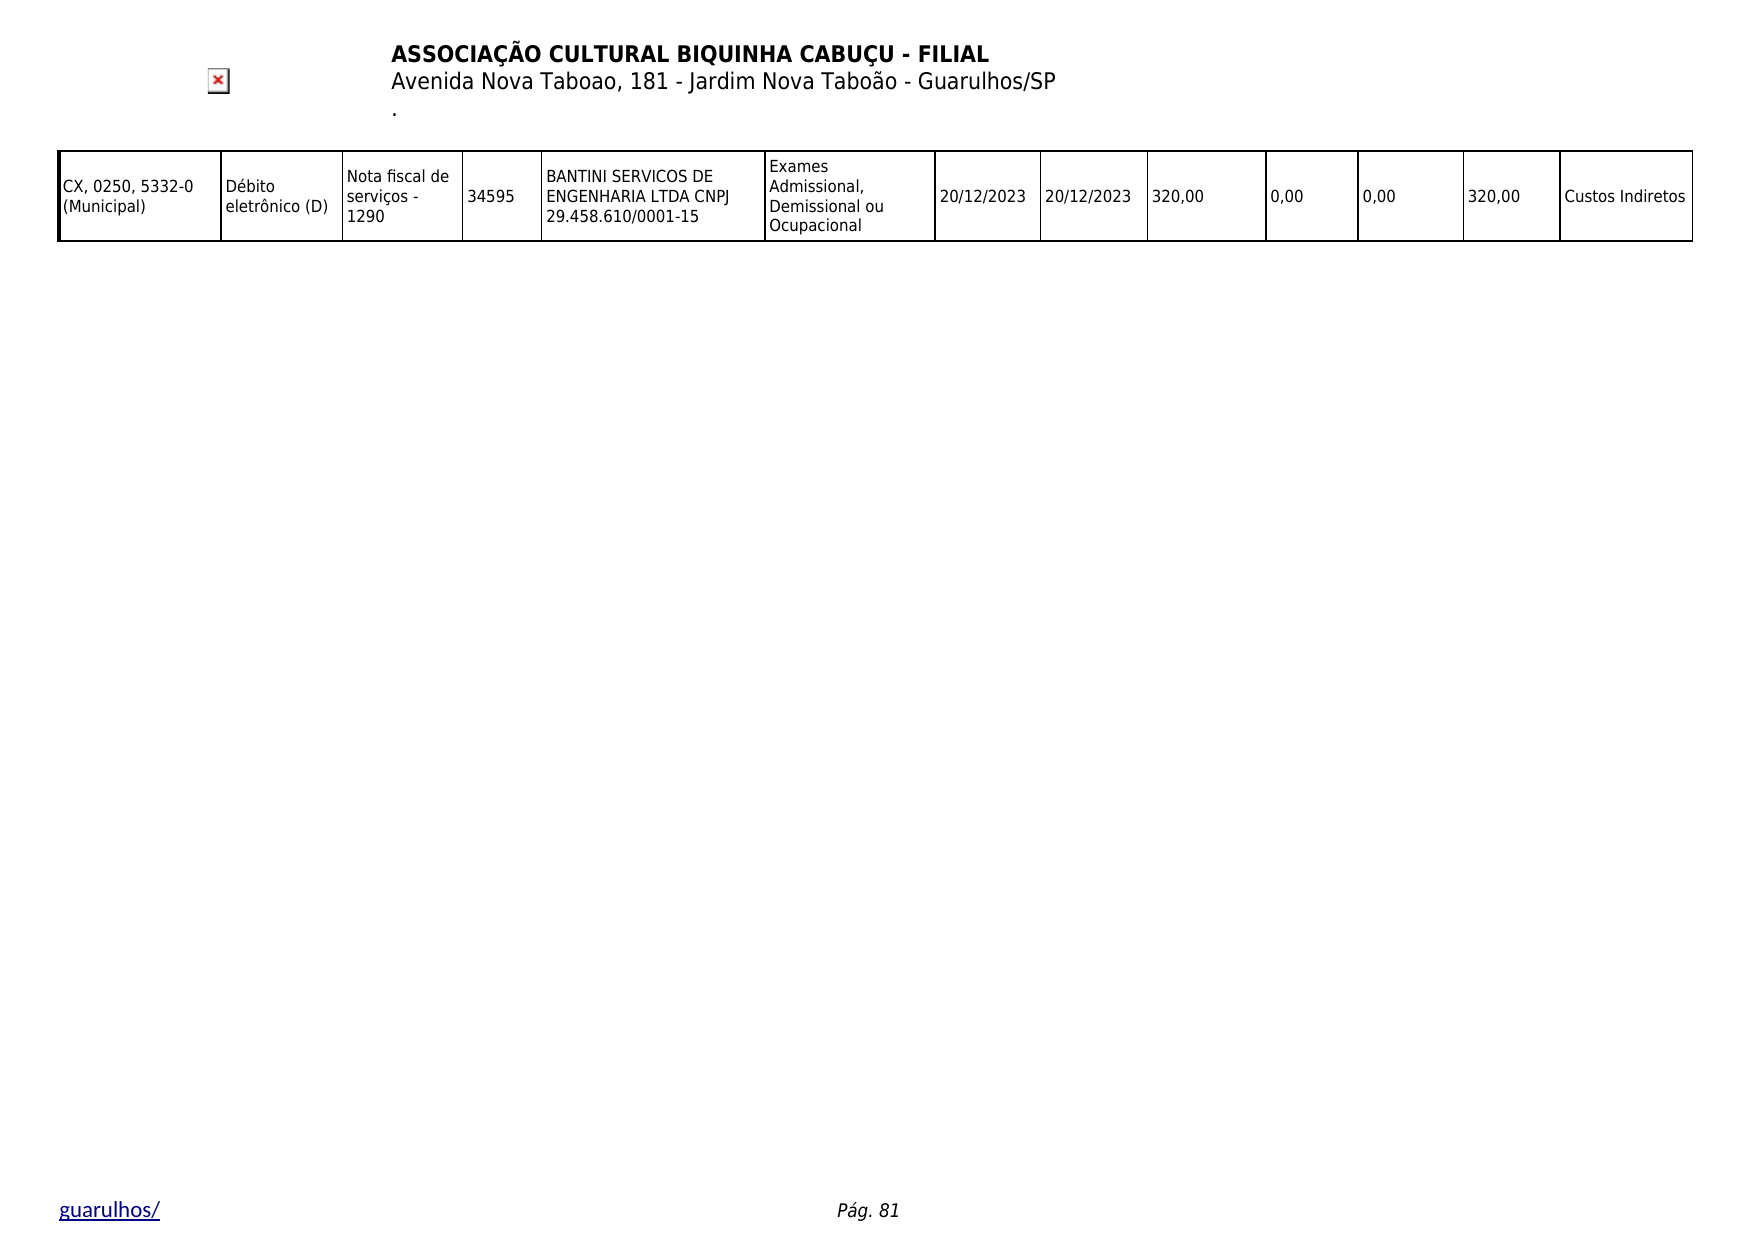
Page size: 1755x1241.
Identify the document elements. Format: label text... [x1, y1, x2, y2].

table_cell 0,00 [1267, 152, 1357, 240]
table_cell Nota ﬁscal de serviços - 1290 [343, 152, 462, 240]
table_cell 20/12/2023 [936, 152, 1040, 240]
table_cell 34595 [463, 152, 541, 240]
table_cell 320,00 [1464, 152, 1559, 240]
table_cell 20/12/2023 [1041, 152, 1147, 240]
table_cell Exames Admissional, Demissional ou Ocupacional [766, 152, 934, 240]
table_cell Custos Indiretos [1561, 152, 1692, 240]
table_cell CX, 0250, 5332-0 (Municipal) [61, 152, 220, 240]
table_cell 0,00 [1359, 152, 1463, 240]
table_cell 320,00 [1148, 152, 1265, 240]
table_cell Débito eletrônico (D) [222, 152, 342, 240]
table_cell BANTINI SERVICOS DE ENGENHARIA LTDA CNPJ 29.458.610/0001-15 [542, 152, 764, 240]
